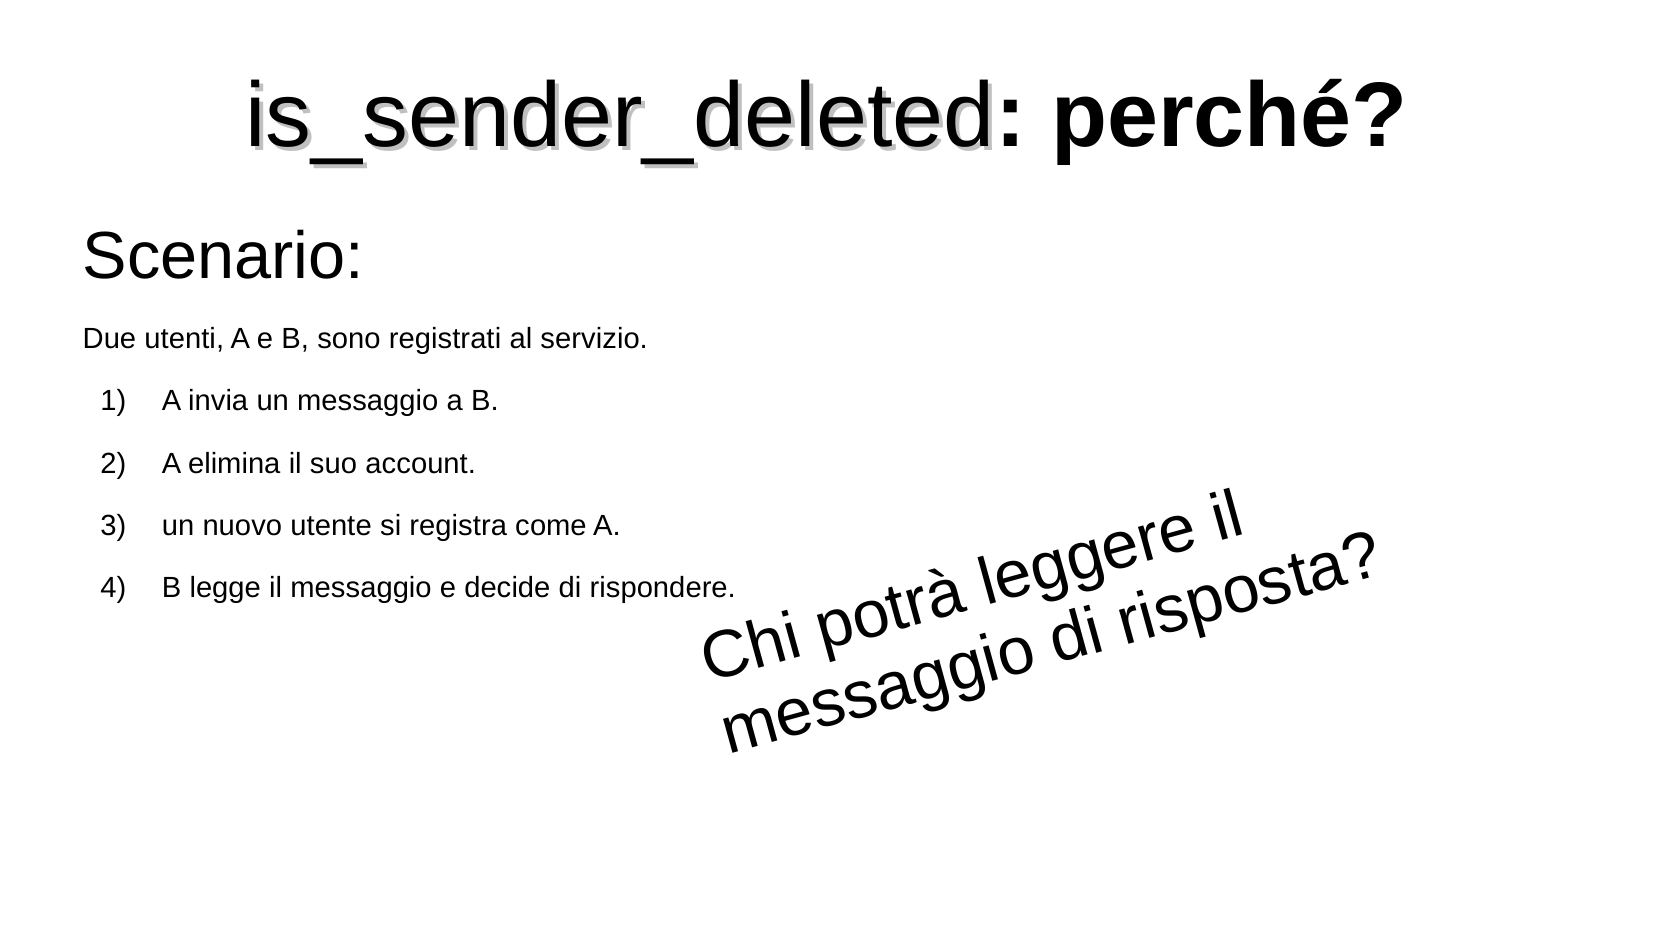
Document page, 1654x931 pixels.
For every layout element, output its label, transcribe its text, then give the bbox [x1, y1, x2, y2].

list Chi potrà leggere il messaggio di risposta? [623, 431, 1473, 931]
title is_sender_deleted: perché? [82, 37, 1571, 193]
list Scenario: Due utenti, A e B, sono registrati al servizio. A invia un messaggio a B. A elimina il suo account. un nuovo utente si registra come A. B legge il messaggio e decide di rispondere. [82, 217, 809, 758]
